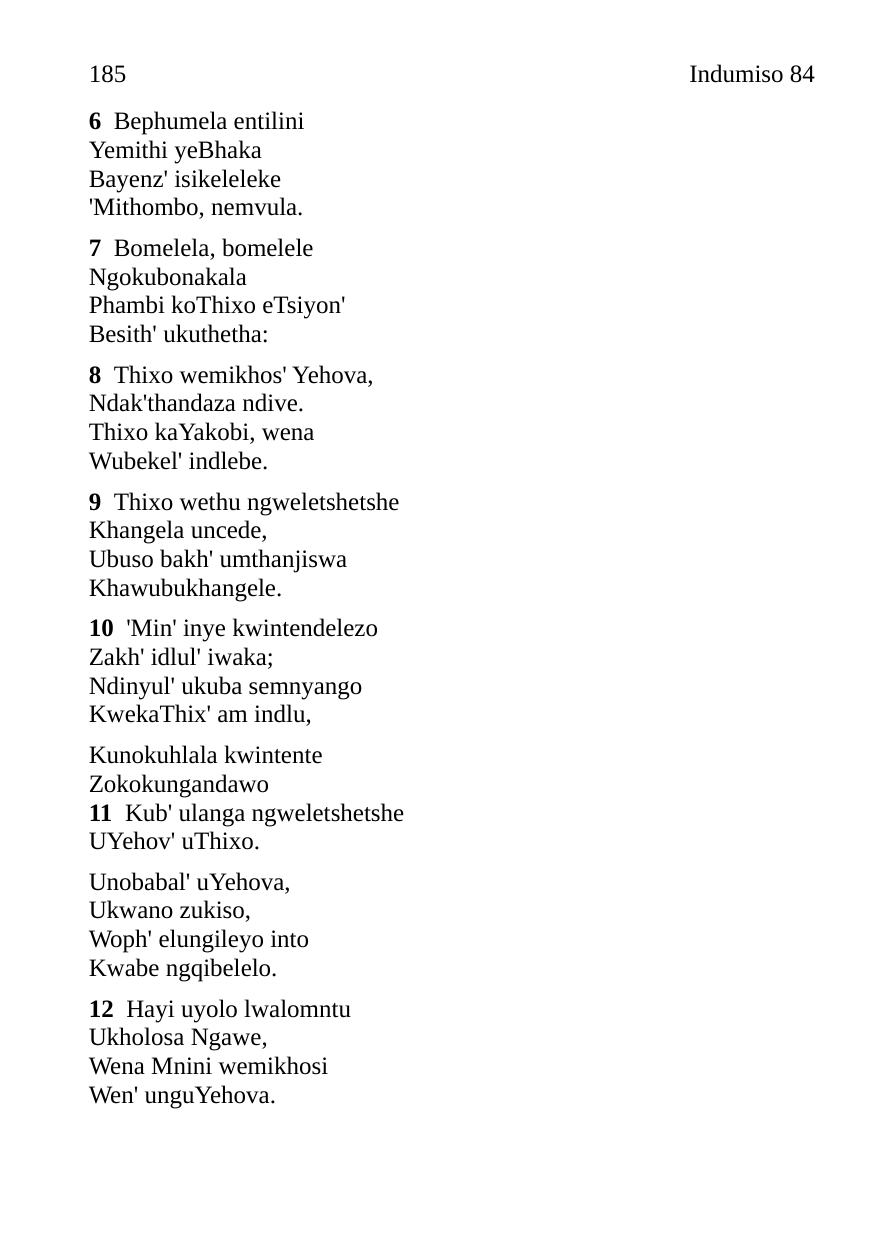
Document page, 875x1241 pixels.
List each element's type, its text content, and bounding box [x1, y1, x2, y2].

text 7 Bomelela, bomelele [88, 233, 815, 262]
text Zakh' idlul' iwaka; [88, 642, 815, 671]
text Wubekel' indlebe. [88, 446, 815, 475]
text Khangela uncede, [88, 515, 815, 544]
text Phambi koThixo eTsiyon' [88, 291, 815, 319]
text Thixo kaYakobi, wena [88, 417, 815, 446]
text Unobabal' uYehova, [88, 867, 815, 896]
text Ubuso bakh' umthanjiswa [88, 544, 815, 573]
text Ukholosa Ngawe, [88, 1022, 815, 1051]
text 12 Hayi uyolo lwalomntu [88, 994, 815, 1022]
text 'Mithombo, nemvula. [88, 192, 815, 221]
text Kunokuhlala kwintente [88, 740, 815, 769]
text 11 Kub' ulanga ngweletshetshe [88, 798, 815, 826]
text Yemithi yeBhaka [88, 135, 815, 164]
text 10 'Min' inye kwintendelezo [88, 613, 815, 642]
text UYehov' uThixo. [88, 826, 815, 855]
text Ndak'thandaza ndive. [88, 388, 815, 417]
text 9 Thixo wethu ngweletshetshe [88, 487, 815, 515]
text Ndinyul' ukuba semnyango [88, 671, 815, 699]
text Zokokungandawo [88, 769, 815, 798]
text KwekaThix' am indlu, [88, 699, 815, 728]
text Bayenz' isikeleleke [88, 164, 815, 192]
text Wena Mnini wemikhosi [88, 1051, 815, 1080]
text Ngokubonakala [88, 262, 815, 291]
text Wen' unguYehova. [88, 1080, 815, 1109]
text Besith' ukuthetha: [88, 319, 815, 348]
text Woph' elungileyo into [88, 924, 815, 953]
text 6 Bephumela entilini [88, 106, 815, 135]
text Kwabe ngqibelelo. [88, 953, 815, 982]
text Ukwano zukiso, [88, 896, 815, 924]
text Khawubukhangele. [88, 573, 815, 602]
text 8 Thixo wemikhos' Yehova, [88, 360, 815, 388]
